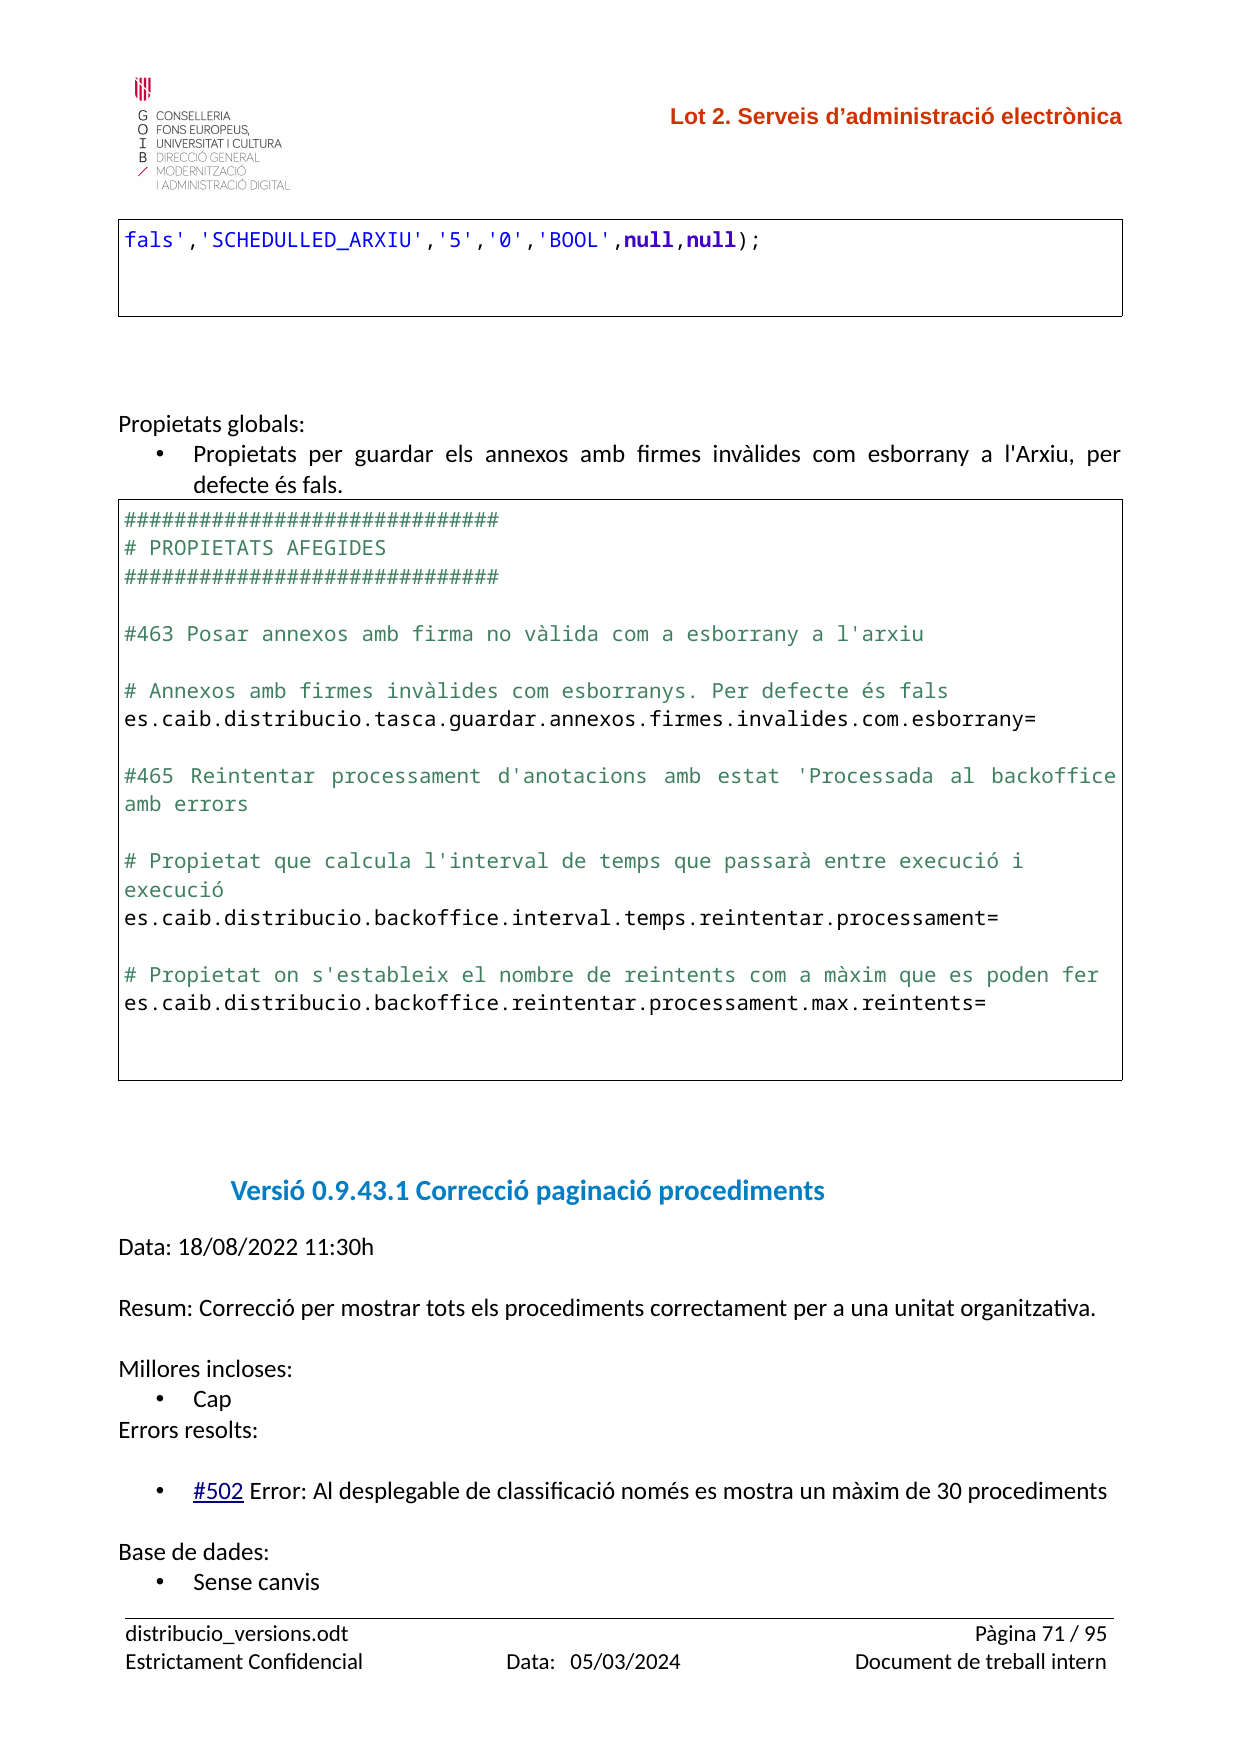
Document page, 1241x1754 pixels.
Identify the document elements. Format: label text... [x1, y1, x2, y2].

picture [126, 70, 299, 197]
subtitle Versió 0.9.43.1 Correcció paginació procediments [153, 1172, 1122, 1207]
text Base de dades: [118, 1536, 1122, 1567]
list Cap [156, 1383, 1122, 1414]
list Propietats per guardar els annexos amb firmes invàlides com esborrany a l'Arxiu, per defecte és fals. [156, 438, 1122, 499]
text Resum: Correcció per mostrar tots els procediments correctament per a una unitat organitzativa. [118, 1292, 1122, 1322]
list #502 Error: Al desplegable de classificació només es mostra un màxim de 30 procediments [156, 1475, 1122, 1506]
table_header fals','SCHEDULLED_ARXIU','5','0','BOOL',null,null); [119, 220, 1122, 316]
list Sense canvis [156, 1567, 1122, 1597]
text Propietats globals: [118, 408, 1122, 438]
text Millores incloses: [118, 1353, 1122, 1383]
text Errors resolts: [118, 1414, 1122, 1444]
table_header ############################## # PROPIETATS AFEGIDES ############################## #463 Posar annexos amb firma no vàlida com a esborrany a l'arxiu # Annexos amb firmes invàlides com esborranys. Per defecte és fals es.caib.distribucio.tasca.guardar.annexos.firmes.invalides.com.esborrany= #465 Reintentar processament d'anotacions amb estat 'Processada al backoffice amb errors # Propietat que calcula l'interval de temps que passarà entre execució i execució es.caib.distribucio.backoffice.interval.temps.reintentar.processament= # Propietat on s'estableix el nombre de reintents com a màxim que es poden fer es.caib.distribucio.backoffice.reintentar.processament.max.reintents= [119, 500, 1122, 1079]
text Data: 18/08/2022 11:30h [118, 1231, 1122, 1261]
